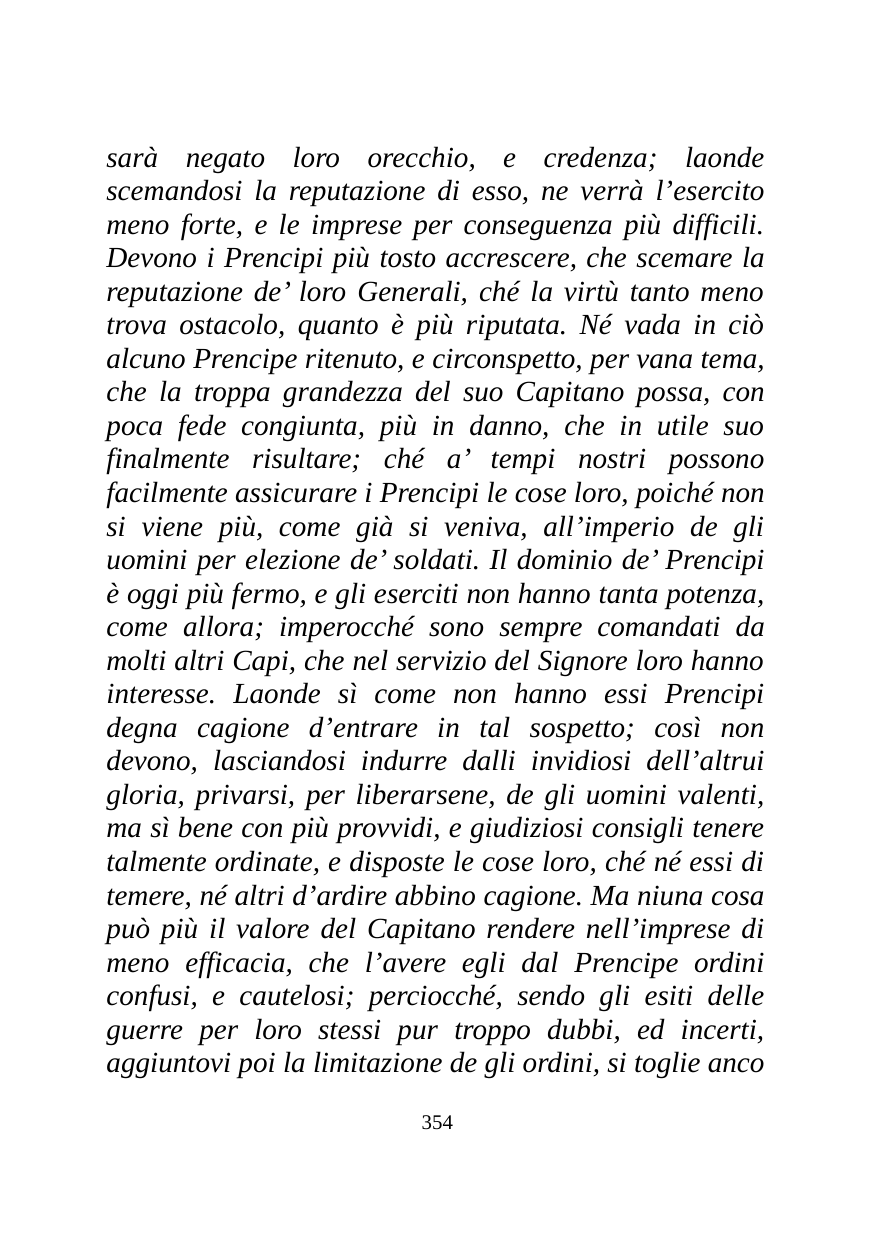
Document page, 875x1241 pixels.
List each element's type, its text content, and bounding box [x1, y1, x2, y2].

text sarà negato loro orecchio, e credenza; laonde scemandosi la reputazione di esso, ne verrà l’esercito meno forte, e le imprese per conseguenza più difficili. Devono i Prencipi più tosto accrescere, che scemare la reputazione de’ loro Generali, ché la virtù tanto meno trova ostacolo, quanto è più riputata. Né vada in ciò alcuno Prencipe ritenuto, e circonspetto, per vana tema, che la troppa grandezza del suo Capitano possa, con poca fede congiunta, più in danno, che in utile suo finalmente risultare; ché a’ tempi nostri possono facilmente assicurare i Prencipi le cose loro, poiché non si viene più, come già si veniva, all’imperio de gli uomini per elezione de’ soldati. Il dominio de’ Prencipi è oggi più fermo, e gli eserciti non hanno tanta potenza, come allora; imperocché sono sempre comandati da molti altri Capi, che nel servizio del Signore loro hanno interesse. Laonde sì come non hanno essi Prencipi degna cagione d’entrare in tal sospetto; così non devono, lasciandosi indurre dalli invidiosi dell’altrui gloria, privarsi, per liberarsene, de gli uomini valenti, ma sì bene con più provvidi, e giudiziosi consigli tenere talmente ordinate, e disposte le cose loro, ché né essi di temere, né altri d’ardire abbino cagione. Ma niuna cosa può più il valore del Capitano rendere nell’imprese di meno efficacia, che l’avere egli dal Prencipe ordini confusi, e cautelosi; perciocché, sendo gli esiti delle guerre per loro stessi pur troppo dubbi, ed incerti, aggiuntovi poi la limitazione de gli ordini, si toglie anco [106, 140, 768, 1079]
